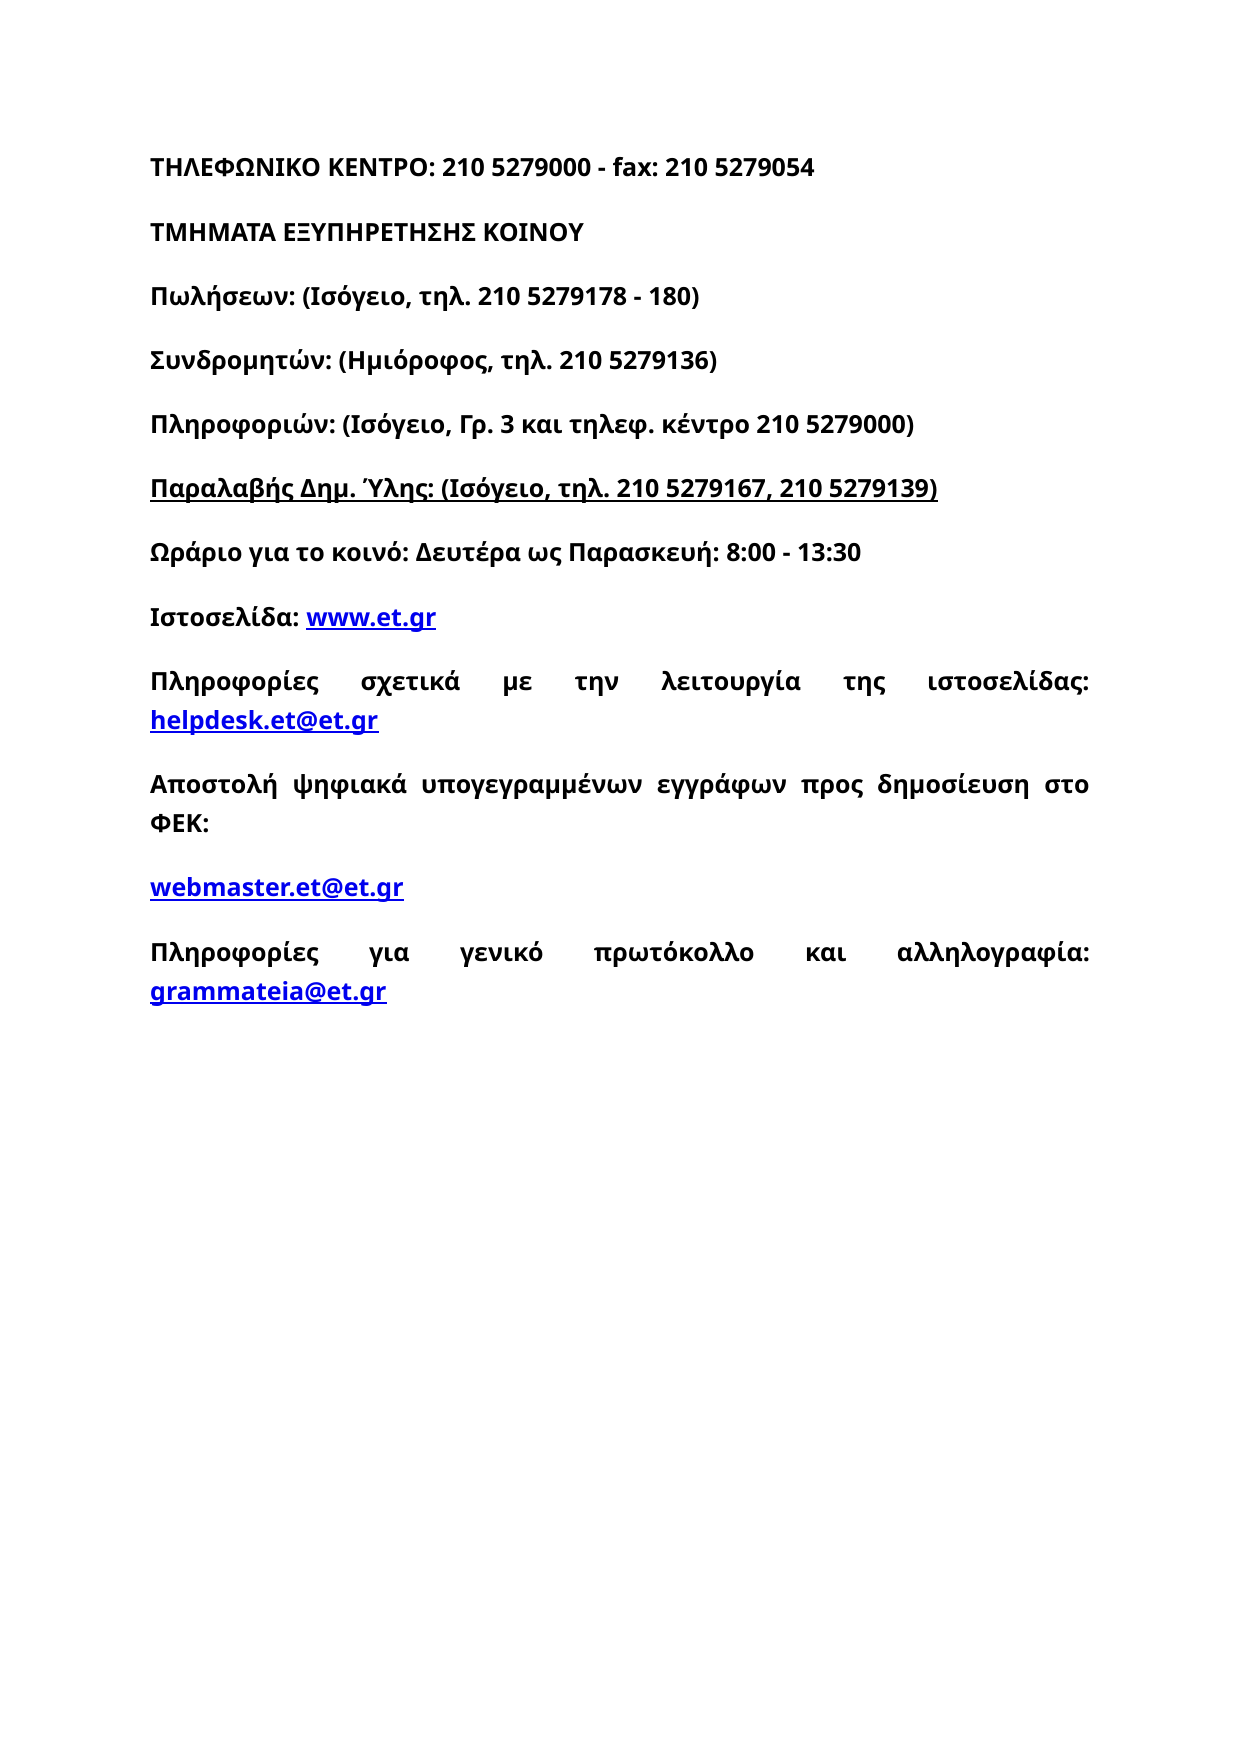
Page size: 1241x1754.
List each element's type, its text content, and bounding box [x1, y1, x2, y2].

text ΤΜΗΜΑΤΑ ΕΞΥΠΗΡΕΤΗΣΗΣ ΚΟΙΝΟΥ [150, 214, 1090, 248]
text Πληροφοριών: (Ισόγειο, Γρ. 3 και τηλεφ. κέντρο 210 5279000) [150, 407, 1090, 441]
text Παραλαβής Δημ. Ύλης: (Ισόγειο, τηλ. 210 5279167, 210 5279139) [150, 471, 1090, 505]
text Πληροφορίες για γενικό πρωτόκολλο και αλληλογραφία: grammateia@et.gr [150, 934, 1090, 1007]
text Αποστολή ψηφιακά υπογεγραμμένων εγγράφων προς δημοσίευση στο ΦΕΚ: [150, 767, 1090, 840]
text Πληροφορίες σχετικά με την λειτουργία της ιστοσελίδας: helpdesk.et@et.gr [150, 663, 1090, 737]
text Συνδρομητών: (Ημιόροφος, τηλ. 210 5279136) [150, 342, 1090, 377]
text Ωράριο για το κοινό: Δευτέρα ως Παρασκευή: 8:00 - 13:30 [150, 535, 1090, 569]
text Ιστοσελίδα: www.et.gr [150, 599, 1090, 633]
text ΤΗΛΕΦΩΝΙΚΟ ΚΕΝΤΡΟ: 210 5279000 - fax: 210 5279054 [150, 150, 1090, 184]
text webmaster.et@et.gr [150, 870, 1090, 904]
text Πωλήσεων: (Ισόγειο, τηλ. 210 5279178 - 180) [150, 278, 1090, 312]
